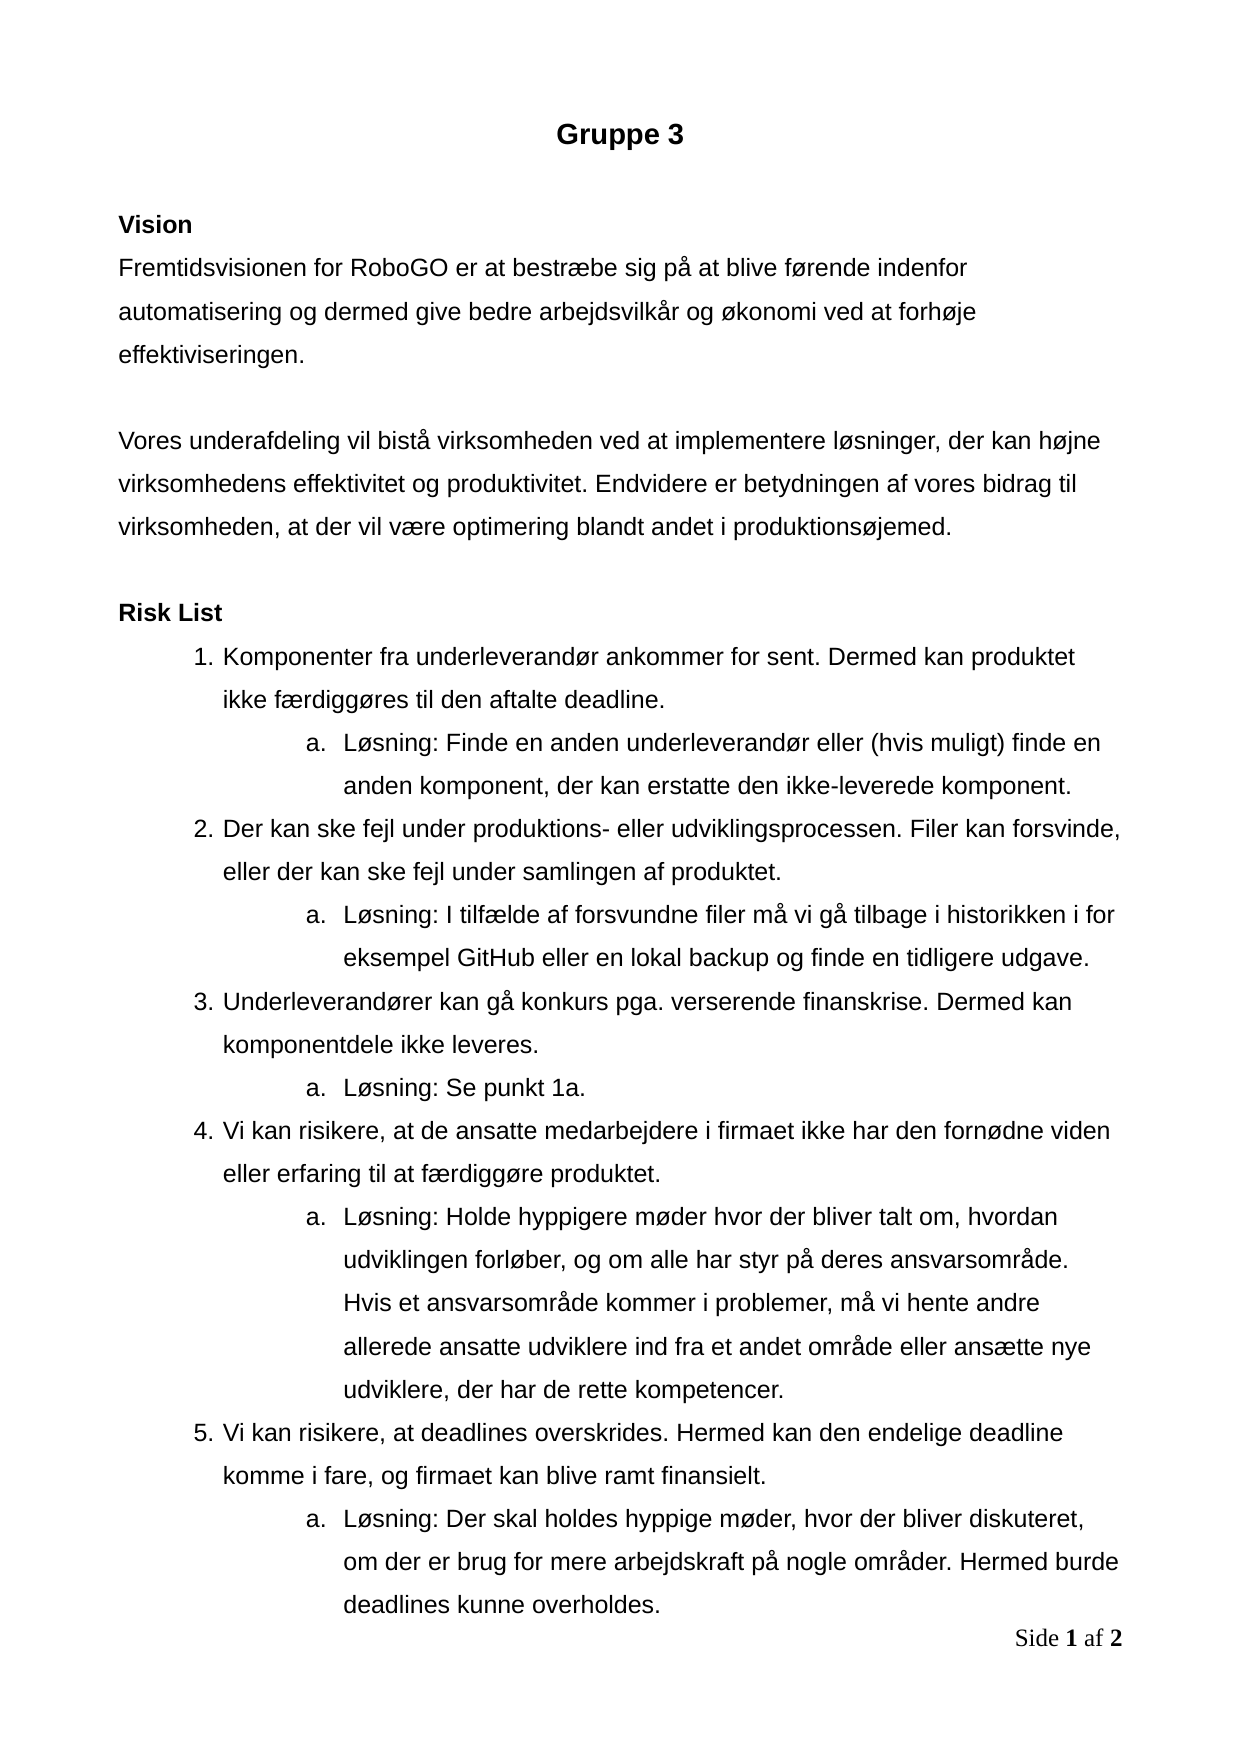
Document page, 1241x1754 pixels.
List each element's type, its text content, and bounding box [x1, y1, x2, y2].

list Løsning: Holde hyppigere møder hvor der bliver talt om, hvordan udviklingen forløber, og om alle har styr på deres ansvarsområde. Hvis et ansvarsområde kommer i problemer, må vi hente andre allerede ansatte udviklere ind fra et andet område eller ansætte nye udviklere, der har de rette kompetencer. [306, 1202, 1122, 1403]
list Løsning: Der skal holdes hyppige møder, hvor der bliver diskuteret, om der er brug for mere arbejdskraft på nogle områder. Hermed burde deadlines kunne overholdes. [306, 1504, 1122, 1619]
list Løsning: I tilfælde af forsvundne filer må vi gå tilbage i historikken i for eksempel GitHub eller en lokal backup og finde en tidligere udgave. [306, 900, 1122, 972]
list Vi kan risikere, at de ansatte medarbejdere i firmaet ikke har den fornødne viden eller erfaring til at færdiggøre produktet. [193, 1116, 1122, 1188]
text Vision [118, 210, 1122, 239]
text Gruppe 3 [118, 117, 1122, 150]
list Vi kan risikere, at deadlines overskrides. Hermed kan den endelige deadline komme i fare, og firmaet kan blive ramt finansielt. [193, 1418, 1122, 1490]
list Løsning: Finde en anden underleverandør eller (hvis muligt) finde en anden komponent, der kan erstatte den ikke-leverede komponent. [306, 728, 1122, 800]
text Vores underafdeling vil bistå virksomheden ved at implementere løsninger, der kan højne virksomhedens effektivitet og produktivitet. Endvidere er betydningen af vores bidrag til virksomheden, at der vil være optimering blandt andet i produktionsøjemed. [118, 426, 1122, 541]
list Løsning: Se punkt 1a. [306, 1073, 1122, 1102]
list Underleverandører kan gå konkurs pga. verserende finanskrise. Dermed kan komponentdele ikke leveres. [193, 987, 1122, 1058]
list Komponenter fra underleverandør ankommer for sent. Dermed kan produktet ikke færdiggøres til den aftalte deadline. [193, 642, 1122, 713]
list Der kan ske fejl under produktions- eller udviklingsprocessen. Filer kan forsvinde, eller der kan ske fejl under samlingen af produktet. [193, 814, 1122, 886]
text Fremtidsvisionen for RoboGO er at bestræbe sig på at blive førende indenfor automatisering og dermed give bedre arbejdsvilkår og økonomi ved at forhøje effektiviseringen. [118, 253, 1122, 368]
text Risk List [118, 598, 1122, 627]
